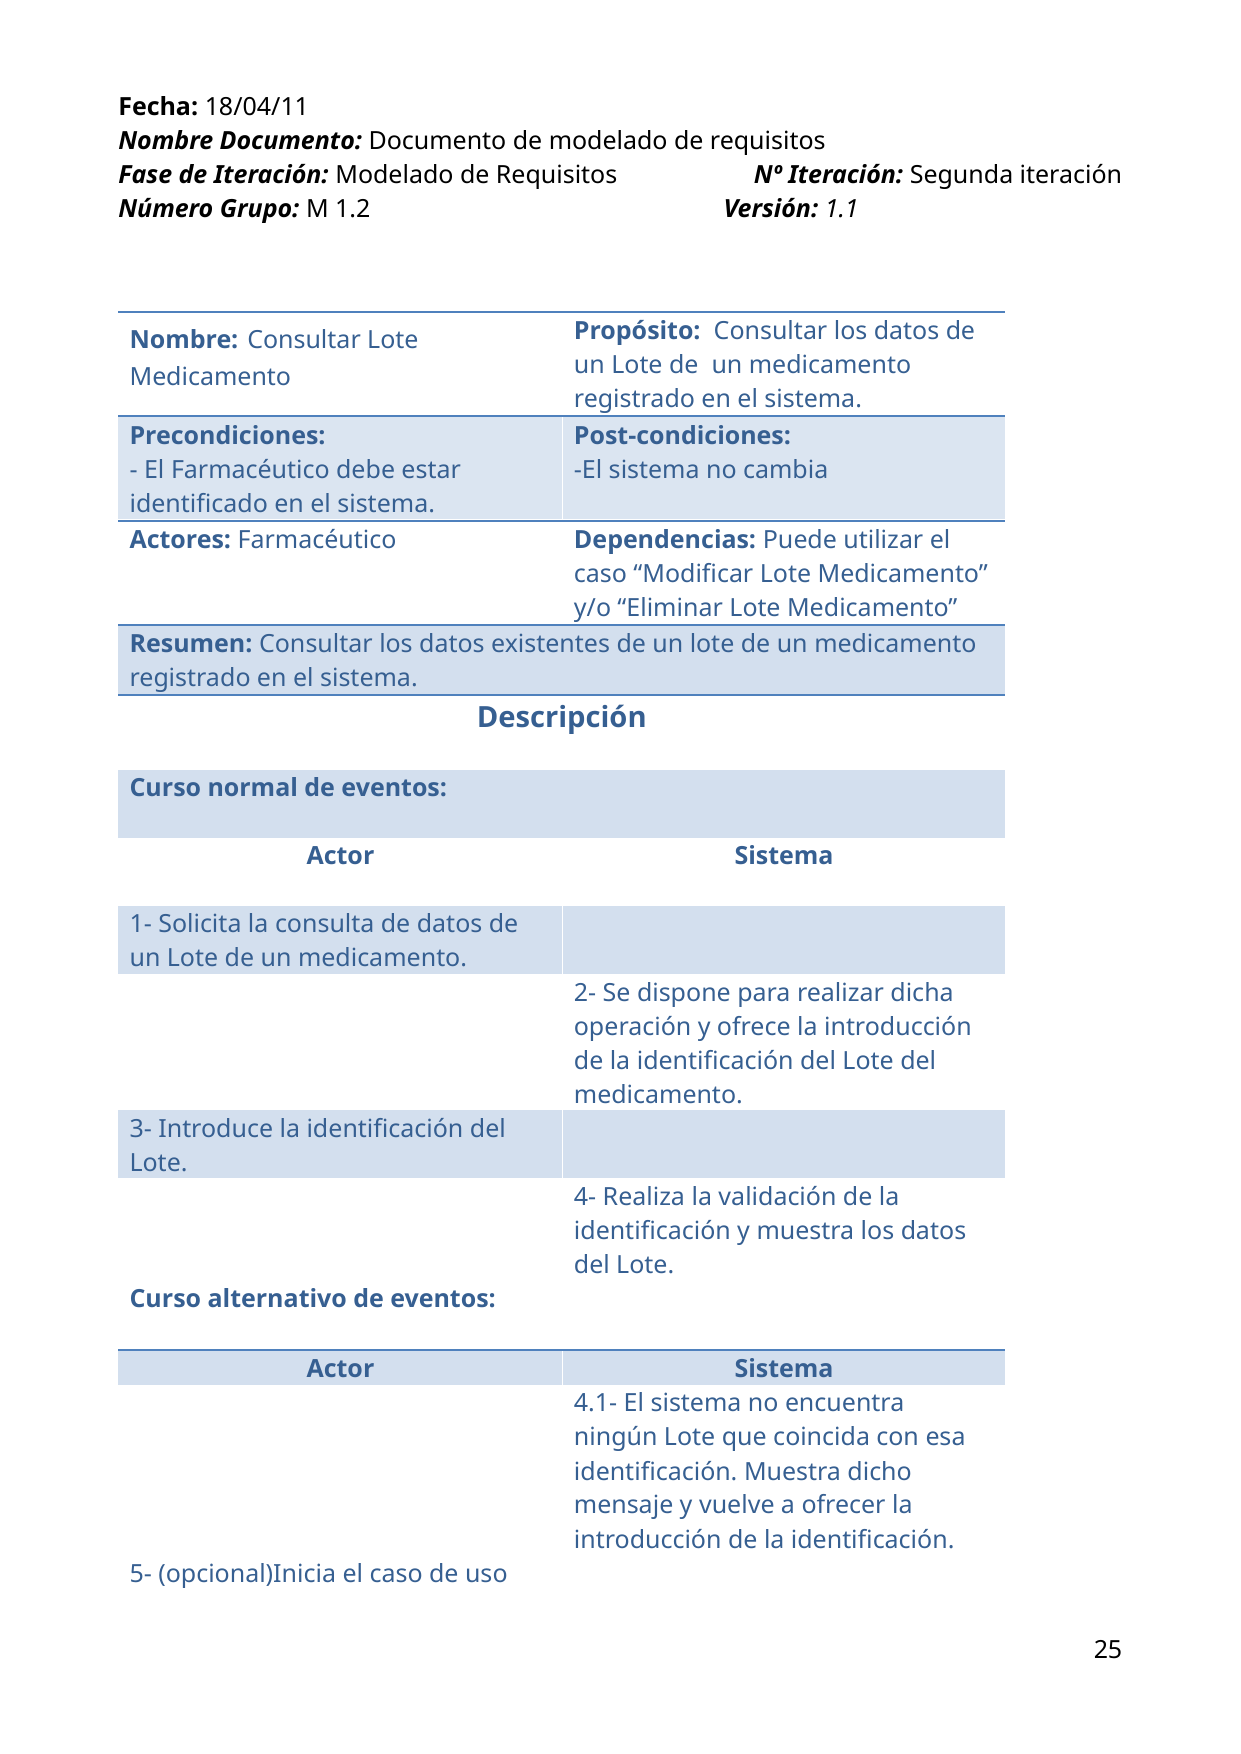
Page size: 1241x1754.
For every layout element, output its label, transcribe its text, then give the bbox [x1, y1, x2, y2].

table_header Propósito: Consultar los datos de un Lote de un medicamento registrado en el sistema. [563, 313, 1005, 415]
table_cell 3- Introduce la identificación del Lote. [118, 1110, 562, 1178]
table_cell 1- Solicita la consulta de datos de un Lote de un medicamento. [118, 906, 562, 974]
table_cell 2- Se dispone para realizar dicha operación y ofrece la introducción de la identificación del Lote del medicamento. [563, 974, 1005, 1110]
table_cell [118, 1179, 562, 1281]
table_cell [563, 1555, 1005, 1589]
table_cell [563, 906, 1005, 974]
table_header Curso normal de eventos: [118, 770, 1005, 838]
table_cell Descripción [118, 696, 1005, 736]
table_cell Post-condiciones: -El sistema no cambia [563, 417, 1005, 519]
table_header Nombre: Consultar Lote Medicamento [118, 313, 562, 415]
table_cell Actor [118, 838, 562, 906]
table_cell 5- (opcional)Inicia el caso de uso [118, 1555, 562, 1589]
table_cell Precondiciones: - El Farmacéutico debe estar identificado en el sistema. [118, 417, 562, 519]
table_cell [563, 1110, 1005, 1178]
table_cell Dependencias: Puede utilizar el caso “Modificar Lote Medicamento” y/o “Eliminar Lote Medicamento” [563, 522, 1005, 624]
table_cell Actor [118, 1351, 562, 1385]
table_cell 4.1- El sistema no encuentra ningún Lote que coincida con esa identificación. Muestra dicho mensaje y vuelve a ofrecer la introducción de la identificación. [563, 1385, 1005, 1555]
table_cell [118, 974, 562, 1110]
table_cell Curso alternativo de eventos: [118, 1281, 1005, 1349]
table_cell Sistema [563, 1351, 1005, 1385]
table_cell 4- Realiza la validación de la identificación y muestra los datos del Lote. [563, 1179, 1005, 1281]
table_cell [118, 1385, 562, 1555]
table_cell Sistema [563, 838, 1005, 906]
table_cell Resumen: Consultar los datos existentes de un lote de un medicamento registrado en el sistema. [118, 626, 1005, 694]
table_cell Actores: Farmacéutico [118, 522, 562, 624]
